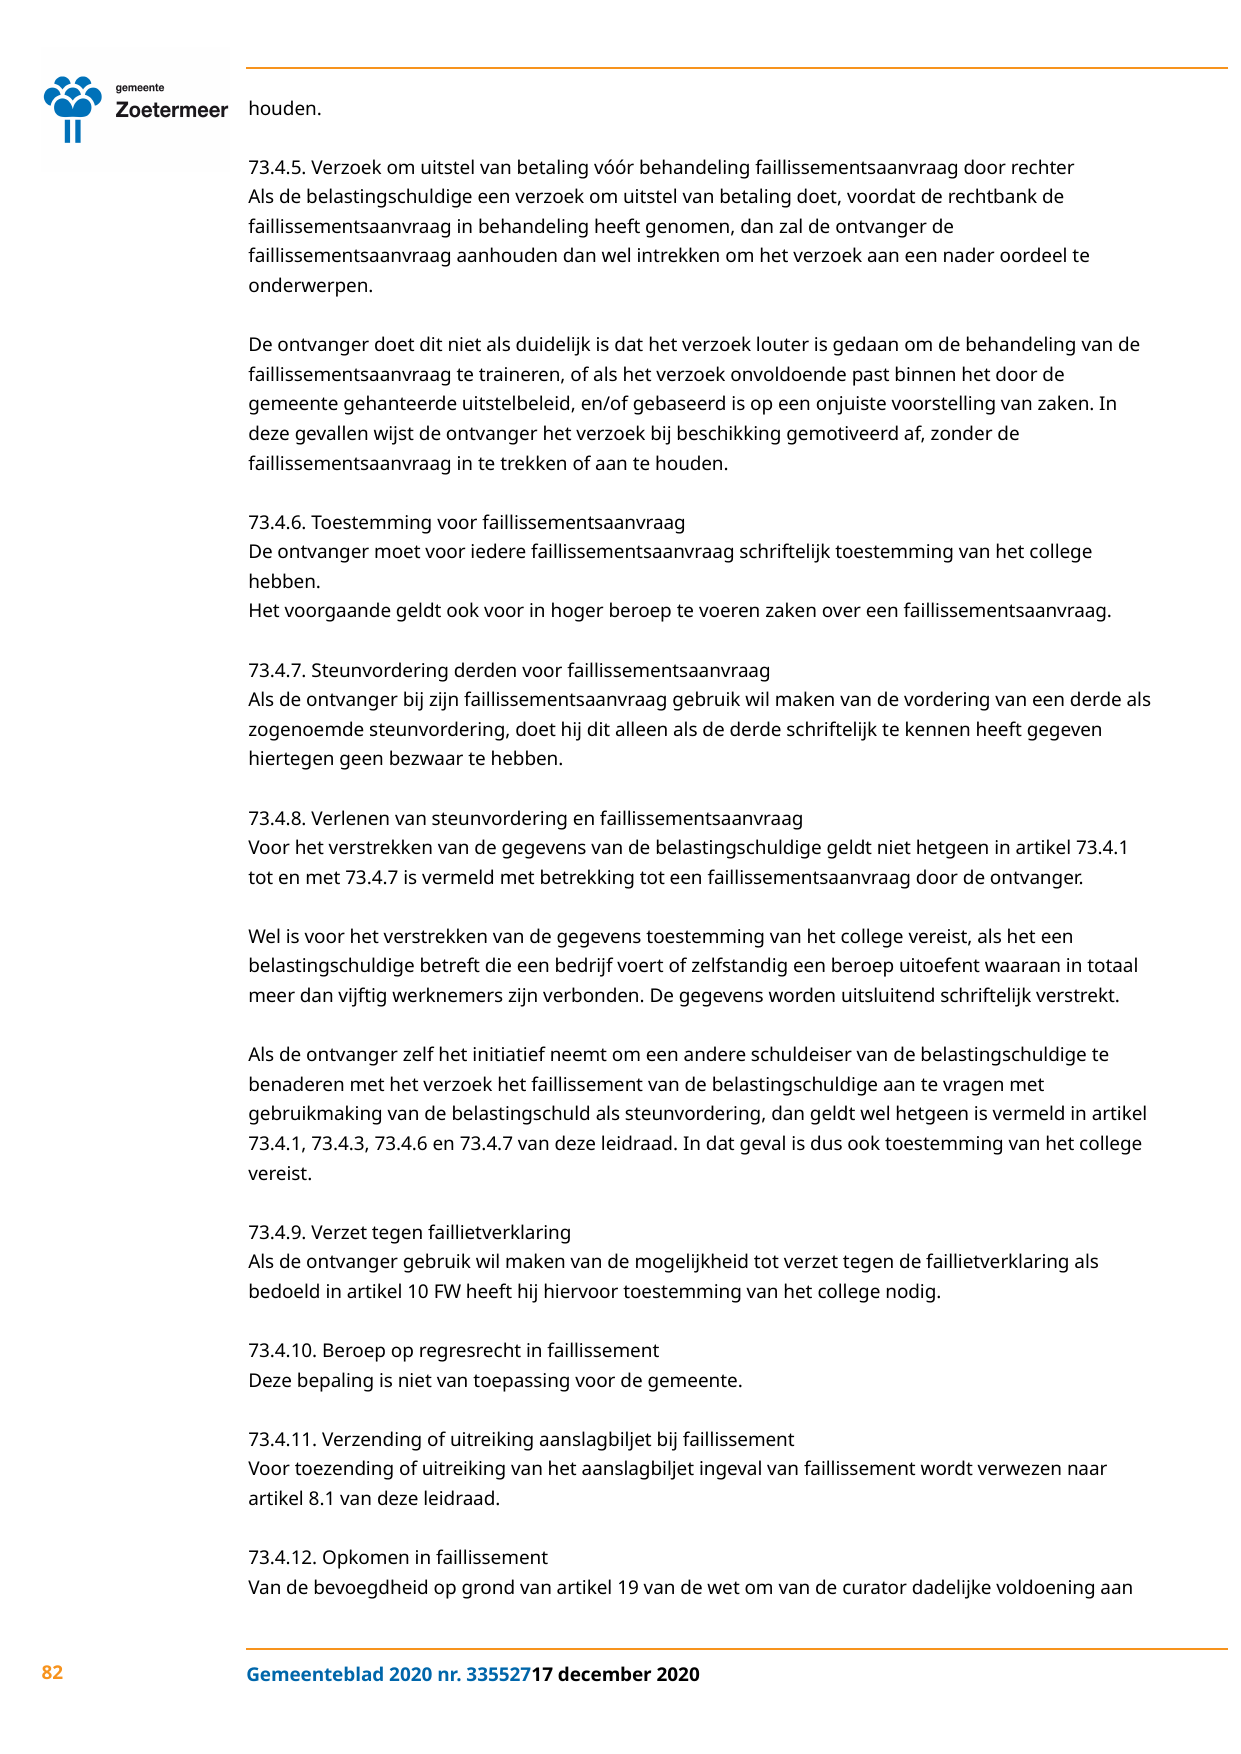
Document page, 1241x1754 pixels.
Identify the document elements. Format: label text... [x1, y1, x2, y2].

text Voor toezending of uitreiking van het aanslagbiljet ingeval van faillissement wordt verwezen naar artikel 8.1 van deze leidraad. [248, 1456, 1152, 1511]
text Voor het verstrekken van de gegevens van de belastingschuldige geldt niet hetgeen in artikel 73.4.1 tot en met 73.4.7 is vermeld met betrekking tot een faillissementsaanvraag door de ontvanger. [248, 834, 1152, 890]
text 73.4.7. Steunvordering derden voor faillissementsaanvraag [248, 657, 1152, 683]
text houden. [248, 95, 1152, 121]
text 73.4.12. Opkomen in faillissement [248, 1544, 1152, 1570]
text Als de ontvanger bij zijn faillissementsaanvraag gebruik wil maken van de vordering van een derde als zogenoemde steunvordering, doet hij dit alleen als de derde schriftelijk te kennen heeft gegeven hiertegen geen bezwaar te hebben. [248, 686, 1152, 771]
text 73.4.5. Verzoek om uitstel van betaling vóór behandeling faillissementsaanvraag door rechter [248, 154, 1152, 180]
text Deze bepaling is niet van toepassing voor de gemeente. [248, 1367, 1152, 1393]
text 73.4.6. Toestemming voor faillissementsaanvraag [248, 509, 1152, 535]
text De ontvanger moet voor iedere faillissementsaanvraag schriftelijk toestemming van het college hebben. [248, 538, 1152, 594]
text 73.4.10. Beroep op regresrecht in faillissement [248, 1337, 1152, 1363]
text Als de ontvanger zelf het initiatief neemt om een andere schuldeiser van de belastingschuldige te benaderen met het verzoek het faillissement van de belastingschuldige aan te vragen met gebruikmaking van de belastingschuld als steunvordering, dan geldt wel hetgeen is vermeld in artikel 73.4.1, 73.4.3, 73.4.6 en 73.4.7 van deze leidraad. In dat geval is dus ook toestemming van het college vereist. [248, 1041, 1152, 1186]
text De ontvanger doet dit niet als duidelijk is dat het verzoek louter is gedaan om de behandeling van de faillissementsaanvraag te traineren, of als het verzoek onvoldoende past binnen het door de gemeente gehanteerde uitstelbeleid, en/of gebaseerd is op een onjuiste voorstelling van zaken. In deze gevallen wijst de ontvanger het verzoek bij beschikking gemotiveerd af, zonder de faillissementsaanvraag in te trekken of aan te houden. [248, 331, 1152, 476]
picture [41, 47, 231, 172]
text Van de bevoegdheid op grond van artikel 19 van de wet om van de curator dadelijke voldoening aan [248, 1574, 1152, 1600]
text Wel is voor het verstrekken van de gegevens toestemming van het college vereist, als het een belastingschuldige betreft die een bedrijf voert of zelfstandig een beroep uitoefent waaraan in totaal meer dan vijftig werknemers zijn verbonden. De gegevens worden uitsluitend schriftelijk verstrekt. [248, 923, 1152, 1008]
text 73.4.8. Verlenen van steunvordering en faillissementsaanvraag [248, 805, 1152, 831]
text 73.4.9. Verzet tegen faillietverklaring [248, 1219, 1152, 1245]
text 73.4.11. Verzending of uitreiking aanslagbiljet bij faillissement [248, 1426, 1152, 1452]
text Als de ontvanger gebruik wil maken van de mogelijkheid tot verzet tegen de faillietverklaring als bedoeld in artikel 10 FW heeft hij hiervoor toestemming van het college nodig. [248, 1248, 1152, 1304]
text Als de belastingschuldige een verzoek om uitstel van betaling doet, voordat de rechtbank de faillissementsaanvraag in behandeling heeft genomen, dan zal de ontvanger de faillissementsaanvraag aanhouden dan wel intrekken om het verzoek aan een nader oordeel te onderwerpen. [248, 183, 1152, 298]
text Het voorgaande geldt ook voor in hoger beroep te voeren zaken over een faillissementsaanvraag. [248, 598, 1152, 623]
